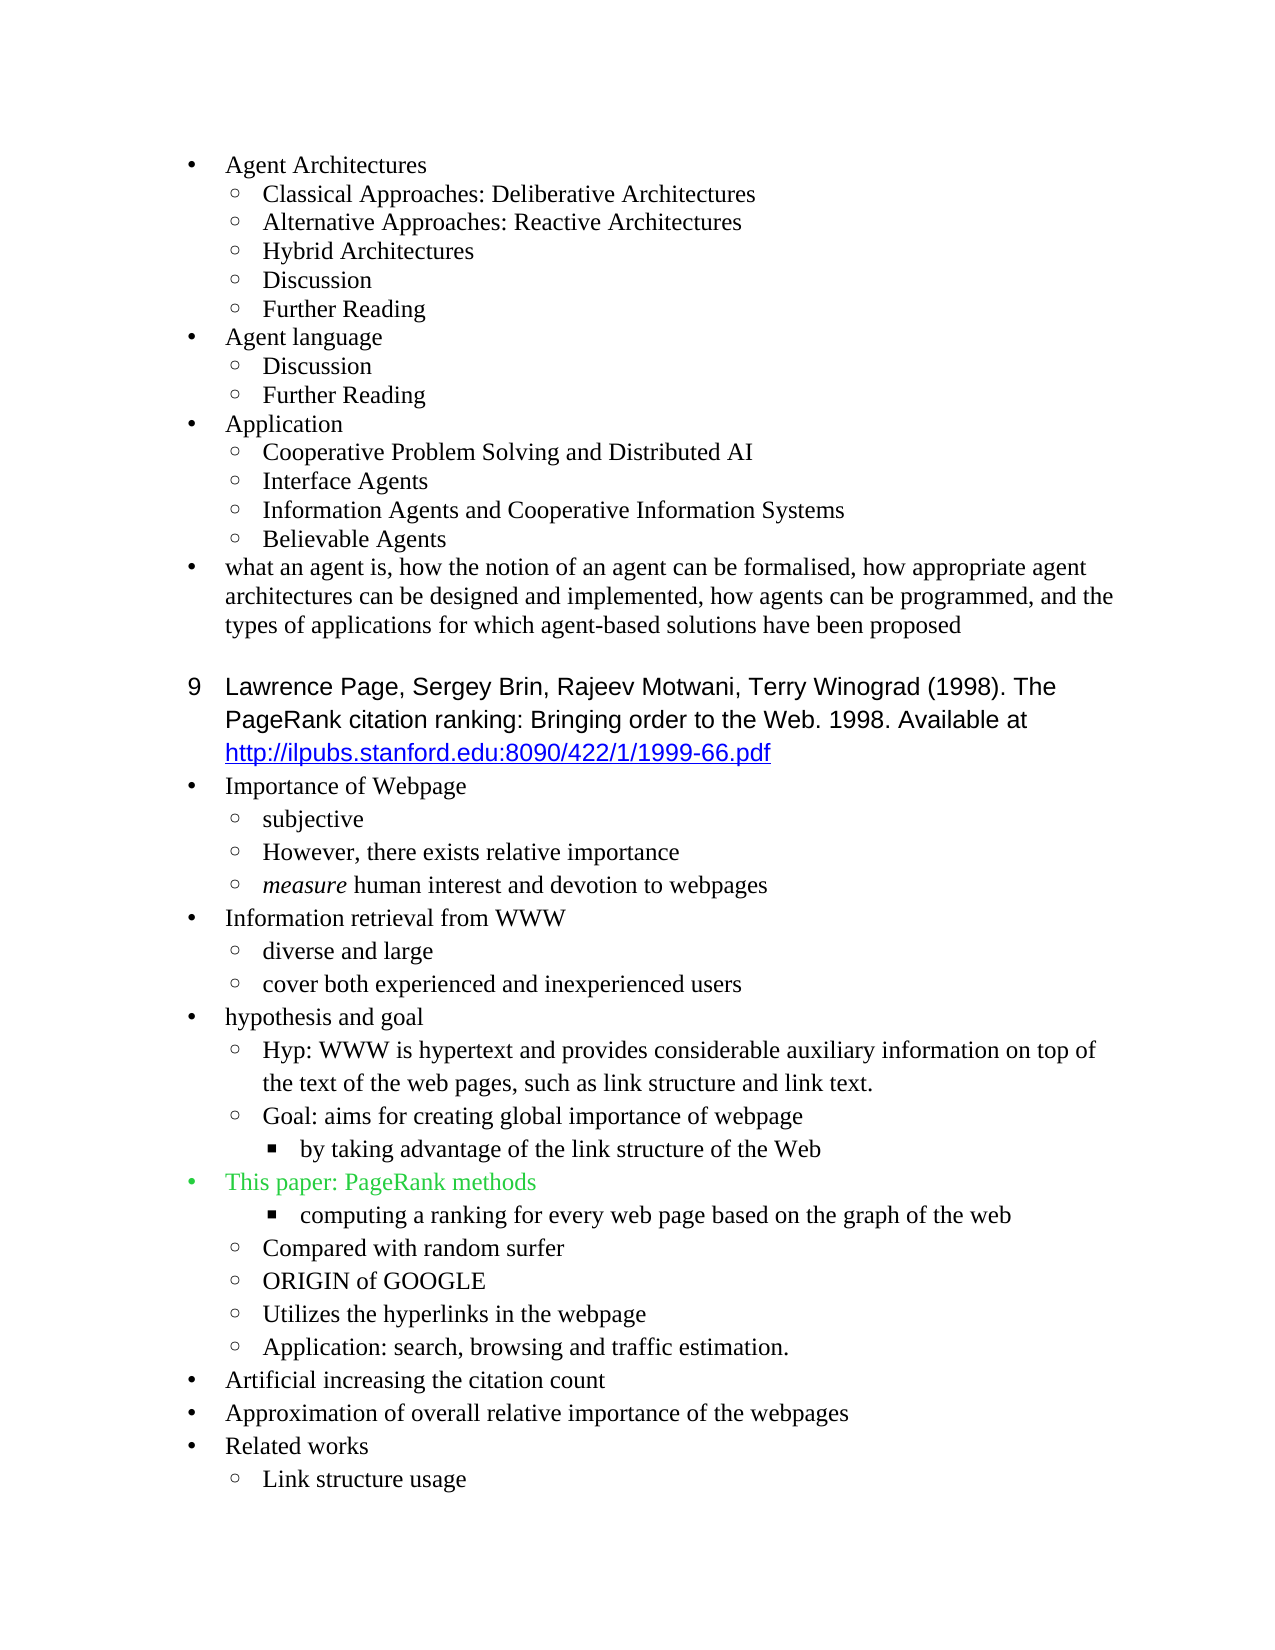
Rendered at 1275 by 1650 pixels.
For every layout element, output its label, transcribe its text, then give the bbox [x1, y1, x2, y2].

list diverse and large [225, 936, 1125, 965]
list Believable Agents [225, 524, 1125, 552]
list Interface Agents [225, 466, 1125, 495]
list by taking advantage of the link structure of the Web [262, 1134, 1125, 1163]
list ORIGIN of GOOGLE [225, 1266, 1125, 1295]
list Hyp: WWW is hypertext and provides considerable auxiliary information on top of the text of the web pages, such as link structure and link text. [225, 1035, 1125, 1097]
list Information Agents and Cooperative Information Systems [225, 495, 1125, 524]
list Artificial increasing the citation count [187, 1365, 1125, 1394]
list Application [187, 409, 1125, 437]
list Further Reading [225, 380, 1125, 409]
list cover both experienced and inexperienced users [225, 969, 1125, 998]
list Agent language [187, 322, 1125, 351]
list Discussion [225, 265, 1125, 294]
list Lawrence Page, Sergey Brin, Rajeev Motwani, Terry Winograd (1998). The PageRank citation ranking: Bringing order to the Web. 1998. Available at http://ilpubs.stanford.edu:8090/422/1/1999-66.pdf [187, 672, 1125, 767]
list Cooperative Problem Solving and Distributed AI [225, 437, 1125, 466]
list Application: search, browsing and traffic estimation. [225, 1332, 1125, 1361]
list Compared with random surfer [225, 1233, 1125, 1262]
list Related works [187, 1431, 1125, 1460]
list Goal: aims for creating global importance of webpage [225, 1101, 1125, 1130]
list However, there exists relative importance [225, 837, 1125, 866]
list This paper: PageRank methods [187, 1167, 1125, 1196]
list Link structure usage [225, 1464, 1125, 1493]
list Classical Approaches: Deliberative Architectures [225, 179, 1125, 207]
list computing a ranking for every web page based on the graph of the web [262, 1200, 1125, 1229]
list Agent Architectures [187, 150, 1125, 179]
list what an agent is, how the notion of an agent can be formalised, how appropriate agent architectures can be designed and implemented, how agents can be programmed, and the types of applications for which agent-based solutions have been proposed [187, 552, 1125, 639]
list hypothesis and goal [187, 1002, 1125, 1031]
list Hybrid Architectures [225, 236, 1125, 265]
list Approximation of overall relative importance of the webpages [187, 1398, 1125, 1427]
list Utilizes the hyperlinks in the webpage [225, 1299, 1125, 1328]
list Information retrieval from WWW [187, 903, 1125, 932]
list measure human interest and devotion to webpages [225, 870, 1125, 899]
list Discussion [225, 351, 1125, 380]
list Alternative Approaches: Reactive Architectures [225, 207, 1125, 236]
list Importance of Webpage [187, 771, 1125, 799]
list Further Reading [225, 294, 1125, 322]
list subjective [225, 804, 1125, 833]
